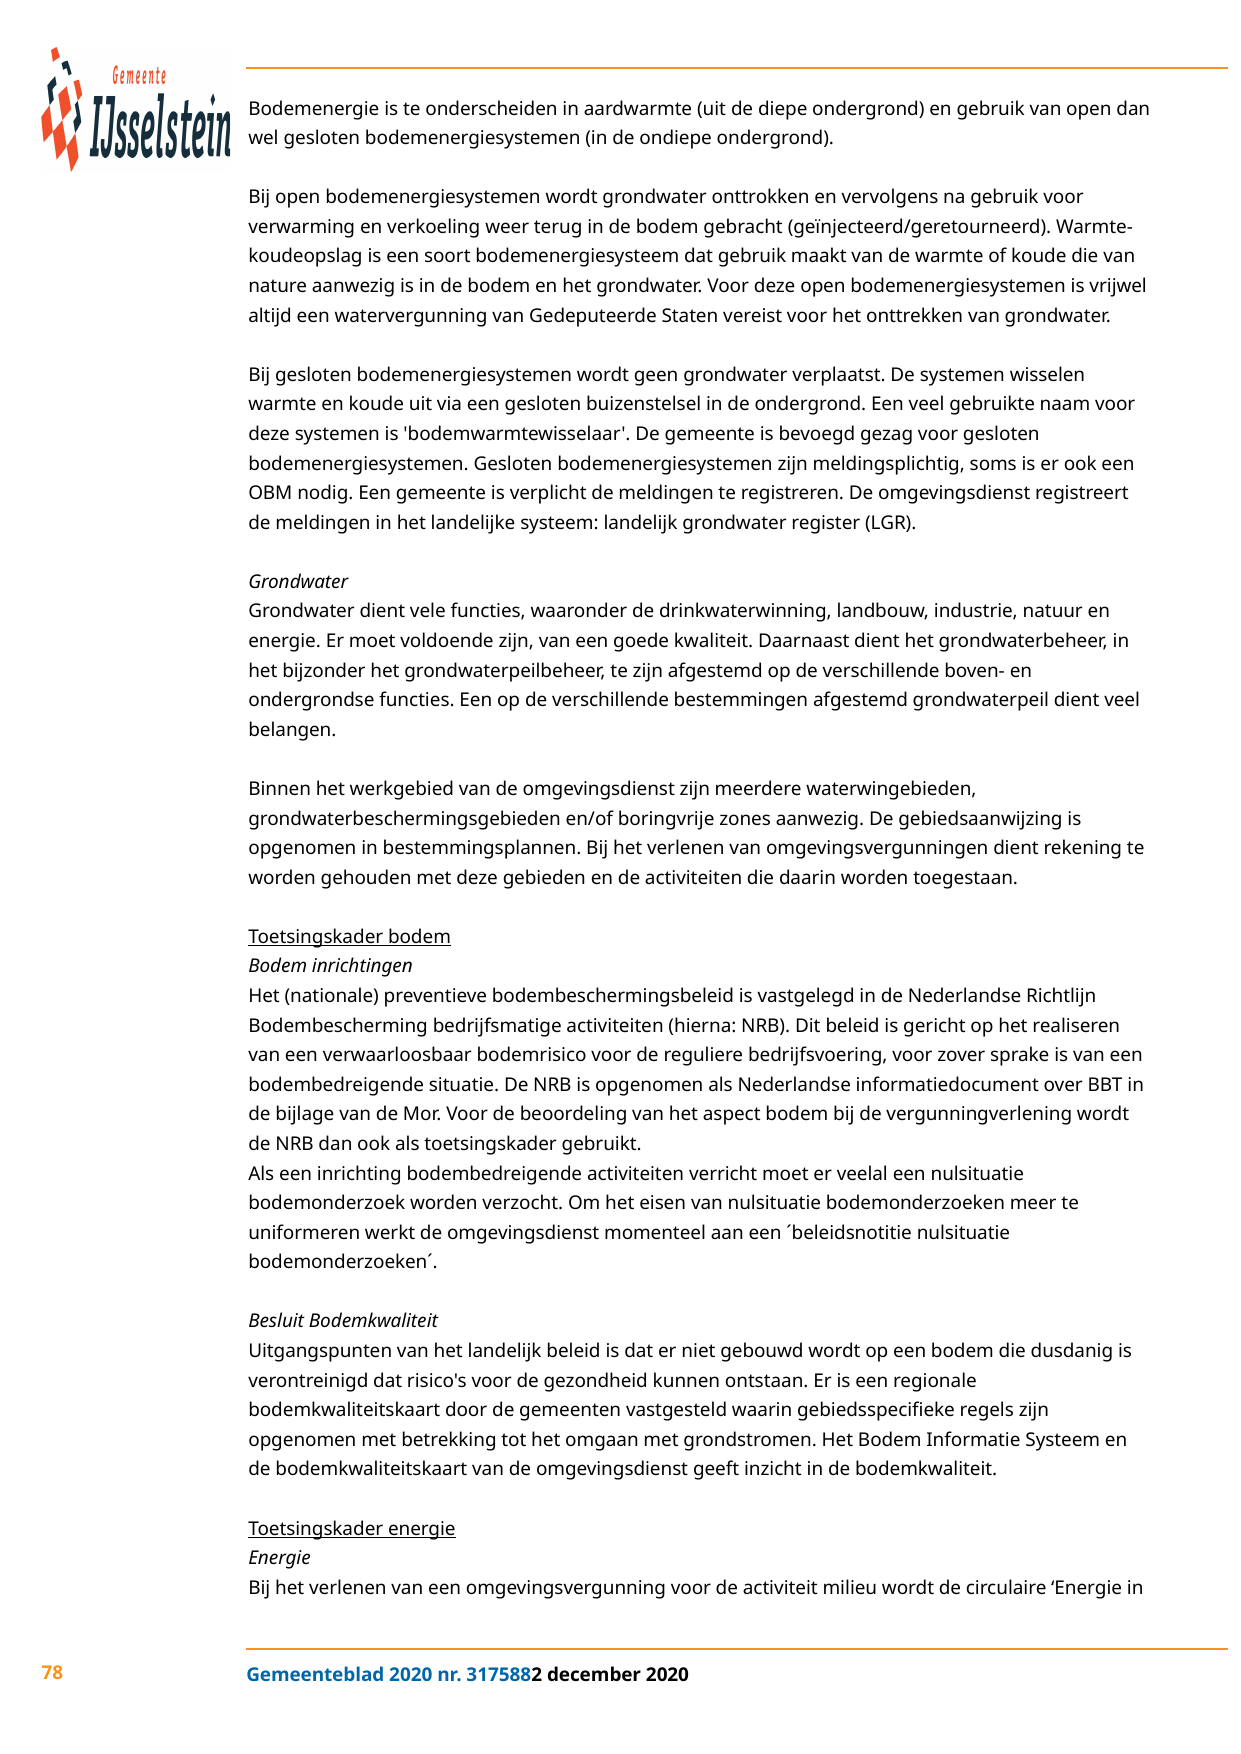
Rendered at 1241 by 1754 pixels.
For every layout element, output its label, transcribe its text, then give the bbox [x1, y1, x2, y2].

text Bodemenergie is te onderscheiden in aardwarmte (uit de diepe ondergrond) en gebruik van open dan wel gesloten bodemenergiesystemen (in de ondiepe ondergrond). [248, 95, 1152, 150]
text Grondwater dient vele functies, waaronder de drinkwaterwinning, landbouw, industrie, natuur en energie. Er moet voldoende zijn, van een goede kwaliteit. Daarnaast dient het grondwaterbeheer, in het bijzonder het grondwaterpeilbeheer, te zijn afgestemd op de verschillende boven- en ondergrondse functies. Een op de verschillende bestemmingen afgestemd grondwaterpeil dient veel belangen. [248, 598, 1152, 742]
text Toetsingskader energie [248, 1515, 1152, 1541]
text Toetsingskader bodem [248, 923, 1152, 949]
text Energie [248, 1544, 1152, 1570]
text Grondwater [248, 568, 1152, 594]
text Besluit Bodemkwaliteit [248, 1308, 1152, 1333]
text Bodem inrichtingen [248, 953, 1152, 978]
text Bij open bodemenergiesystemen wordt grondwater onttrokken en vervolgens na gebruik voor verwarming en verkoeling weer terug in de bodem gebracht (geïnjecteerd/geretourneerd). Warmte- koudeopslag is een soort bodemenergiesysteem dat gebruik maakt van de warmte of koude die van nature aanwezig is in de bodem en het grondwater. Voor deze open bodemenergiesystemen is vrijwel altijd een watervergunning van Gedeputeerde Staten vereist voor het onttrekken van grondwater. [248, 183, 1152, 328]
text Als een inrichting bodembedreigende activiteiten verricht moet er veelal een nulsituatie bodemonderzoek worden verzocht. Om het eisen van nulsituatie bodemonderzoeken meer te uniformeren werkt de omgevingsdienst momenteel aan een ´beleidsnotitie nulsituatie bodemonderzoeken´. [248, 1160, 1152, 1274]
text Het (nationale) preventieve bodembeschermingsbeleid is vastgelegd in de Nederlandse Richtlijn Bodembescherming bedrijfsmatige activiteiten (hierna: NRB). Dit beleid is gericht op het realiseren van een verwaarloosbaar bodemrisico voor de reguliere bedrijfsvoering, voor zover sprake is van een bodembedreigende situatie. De NRB is opgenomen als Nederlandse informatiedocument over BBT in de bijlage van de Mor. Voor de beoordeling van het aspect bodem bij de vergunningverlening wordt de NRB dan ook als toetsingskader gebruikt. [248, 982, 1152, 1156]
text Bij gesloten bodemenergiesystemen wordt geen grondwater verplaatst. De systemen wisselen warmte en koude uit via een gesloten buizenstelsel in de ondergrond. Een veel gebruikte naam voor deze systemen is 'bodemwarmtewisselaar'. De gemeente is bevoegd gezag voor gesloten bodemenergiesystemen. Gesloten bodemenergiesystemen zijn meldingsplichtig, soms is er ook een OBM nodig. Een gemeente is verplicht de meldingen te registreren. De omgevingsdienst registreert de meldingen in het landelijke systeem: landelijk grondwater register (LGR). [248, 361, 1152, 535]
picture [41, 47, 231, 172]
text Bij het verlenen van een omgevingsvergunning voor de activiteit milieu wordt de circulaire ‘Energie in [248, 1574, 1152, 1600]
text Uitgangspunten van het landelijk beleid is dat er niet gebouwd wordt op een bodem die dusdanig is verontreinigd dat risico's voor de gezondheid kunnen ontstaan. Er is een regionale bodemkwaliteitskaart door de gemeenten vastgesteld waarin gebiedsspecifieke regels zijn opgenomen met betrekking tot het omgaan met grondstromen. Het Bodem Informatie Systeem en de bodemkwaliteitskaart van de omgevingsdienst geeft inzicht in de bodemkwaliteit. [248, 1337, 1152, 1481]
text Binnen het werkgebied van de omgevingsdienst zijn meerdere waterwingebieden, grondwaterbeschermingsgebieden en/of boringvrije zones aanwezig. De gebiedsaanwijzing is opgenomen in bestemmingsplannen. Bij het verlenen van omgevingsvergunningen dient rekening te worden gehouden met deze gebieden en de activiteiten die daarin worden toegestaan. [248, 775, 1152, 890]
